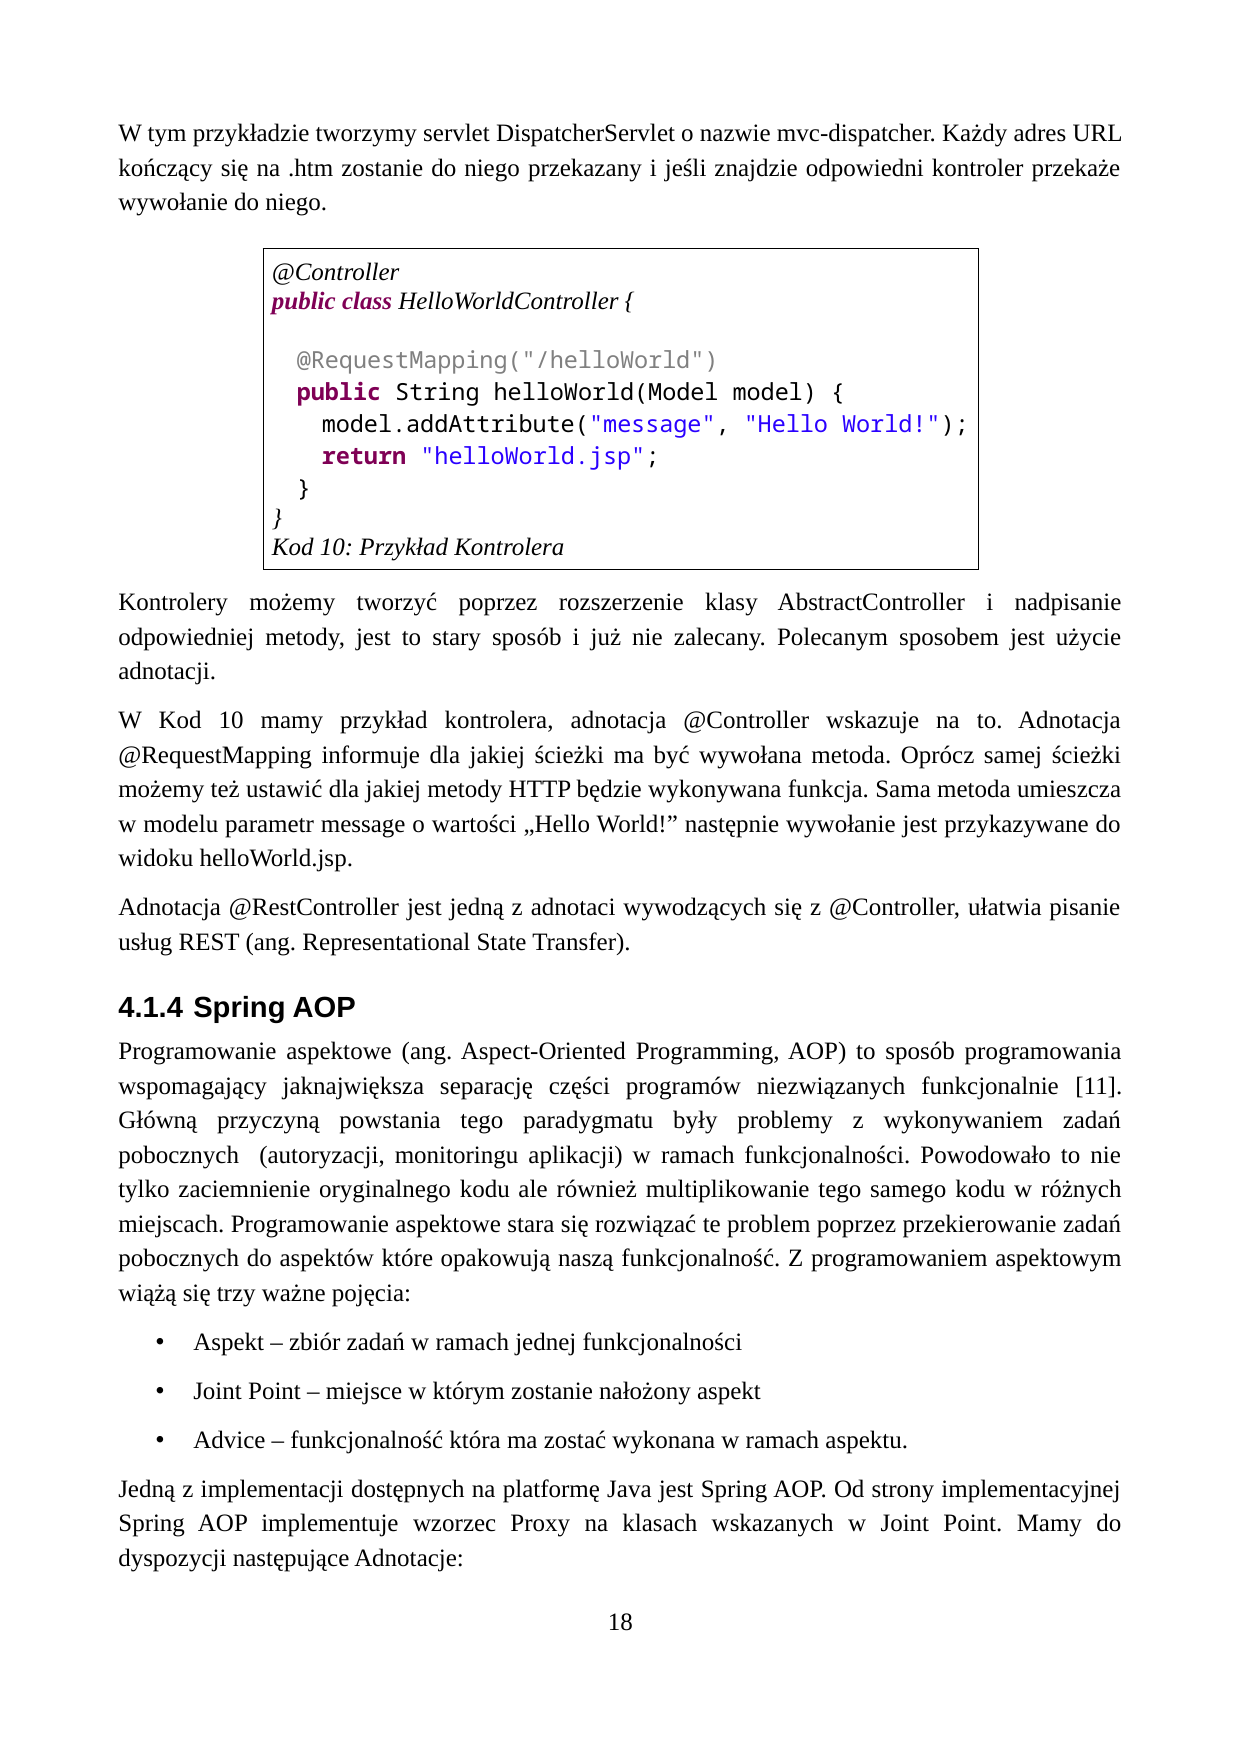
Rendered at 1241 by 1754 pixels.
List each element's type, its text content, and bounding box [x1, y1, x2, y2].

subtitle Spring AOP [118, 990, 1122, 1024]
text @RequestMapping("/helloWorld") [272, 343, 969, 375]
text W tym przykładzie tworzymy servlet DispatcherServlet o nazwie mvc-dispatcher. Każdy adres URL kończący się na .htm zostanie do niego przekazany i jeśli znajdzie odpowiedni kontroler przekaże wywołanie do niego. [118, 118, 1122, 216]
text model.addAttribute("message", "Hello World!"); [272, 407, 969, 439]
text } [272, 503, 969, 532]
list Aspekt – zbiór zadań w ramach jednej funkcjonalności [156, 1327, 1122, 1356]
text Jedną z implementacji dostępnych na platformę Java jest Spring AOP. Od strony implementacyjnej Spring AOP implementuje wzorzec Proxy na klasach wskazanych w Joint Point. Mamy do dyspozycji następujące Adnotacje: [118, 1474, 1122, 1572]
text @Controller [272, 257, 969, 286]
text Adnotacja @RestController jest jedną z adnotaci wywodzących się z @Controller, ułatwia pisanie usług REST (ang. Representational State Transfer). [118, 892, 1122, 955]
text } [272, 471, 969, 503]
list Advice – funkcjonalność która ma zostać wykonana w ramach aspektu. [156, 1425, 1122, 1454]
text Programowanie aspektowe (ang. Aspect-Oriented Programming, AOP) to sposób programowania wspomagający jaknajwiększa separację części programów niezwiązanych funkcjonalnie [11]. Główną przyczyną powstania tego paradygmatu były problemy z wykonywaniem zadań pobocznych (autoryzacji, monitoringu aplikacji) w ramach funkcjonalności. Powodowało to nie tylko zaciemnienie oryginalnego kodu ale również multiplikowanie tego samego kodu w różnych miejscach. Programowanie aspektowe stara się rozwiązać te problem poprzez przekierowanie zadań pobocznych do aspektów które opakowują naszą funkcjonalność. Z programowaniem aspektowym wiążą się trzy ważne pojęcia: [118, 1036, 1122, 1306]
list Joint Point – miejsce w którym zostanie nałożony aspekt [156, 1376, 1122, 1404]
text return "helloWorld.jsp"; [272, 439, 969, 471]
text public String helloWorld(Model model) { [272, 375, 969, 407]
text W Kod 10 mamy przykład kontrolera, adnotacja @Controller wskazuje na to. Adnotacja @RequestMapping informuje dla jakiej ścieżki ma być wywołana metoda. Oprócz samej ścieżki możemy też ustawić dla jakiej metody HTTP będzie wykonywana funkcja. Sama metoda umieszcza w modelu parametr message o wartości „Hello World!” następnie wywołanie jest przykazywane do widoku helloWorld.jsp. [118, 705, 1122, 872]
text public class HelloWorldController { [272, 286, 969, 314]
text Kod 10: Przykład Kontrolera [272, 532, 969, 561]
text Kontrolery możemy tworzyć poprzez rozszerzenie klasy AbstractController i nadpisanie odpowiedniej metody, jest to stary sposób i już nie zalecany. Polecanym sposobem jest użycie adnotacji. [118, 236, 1122, 685]
